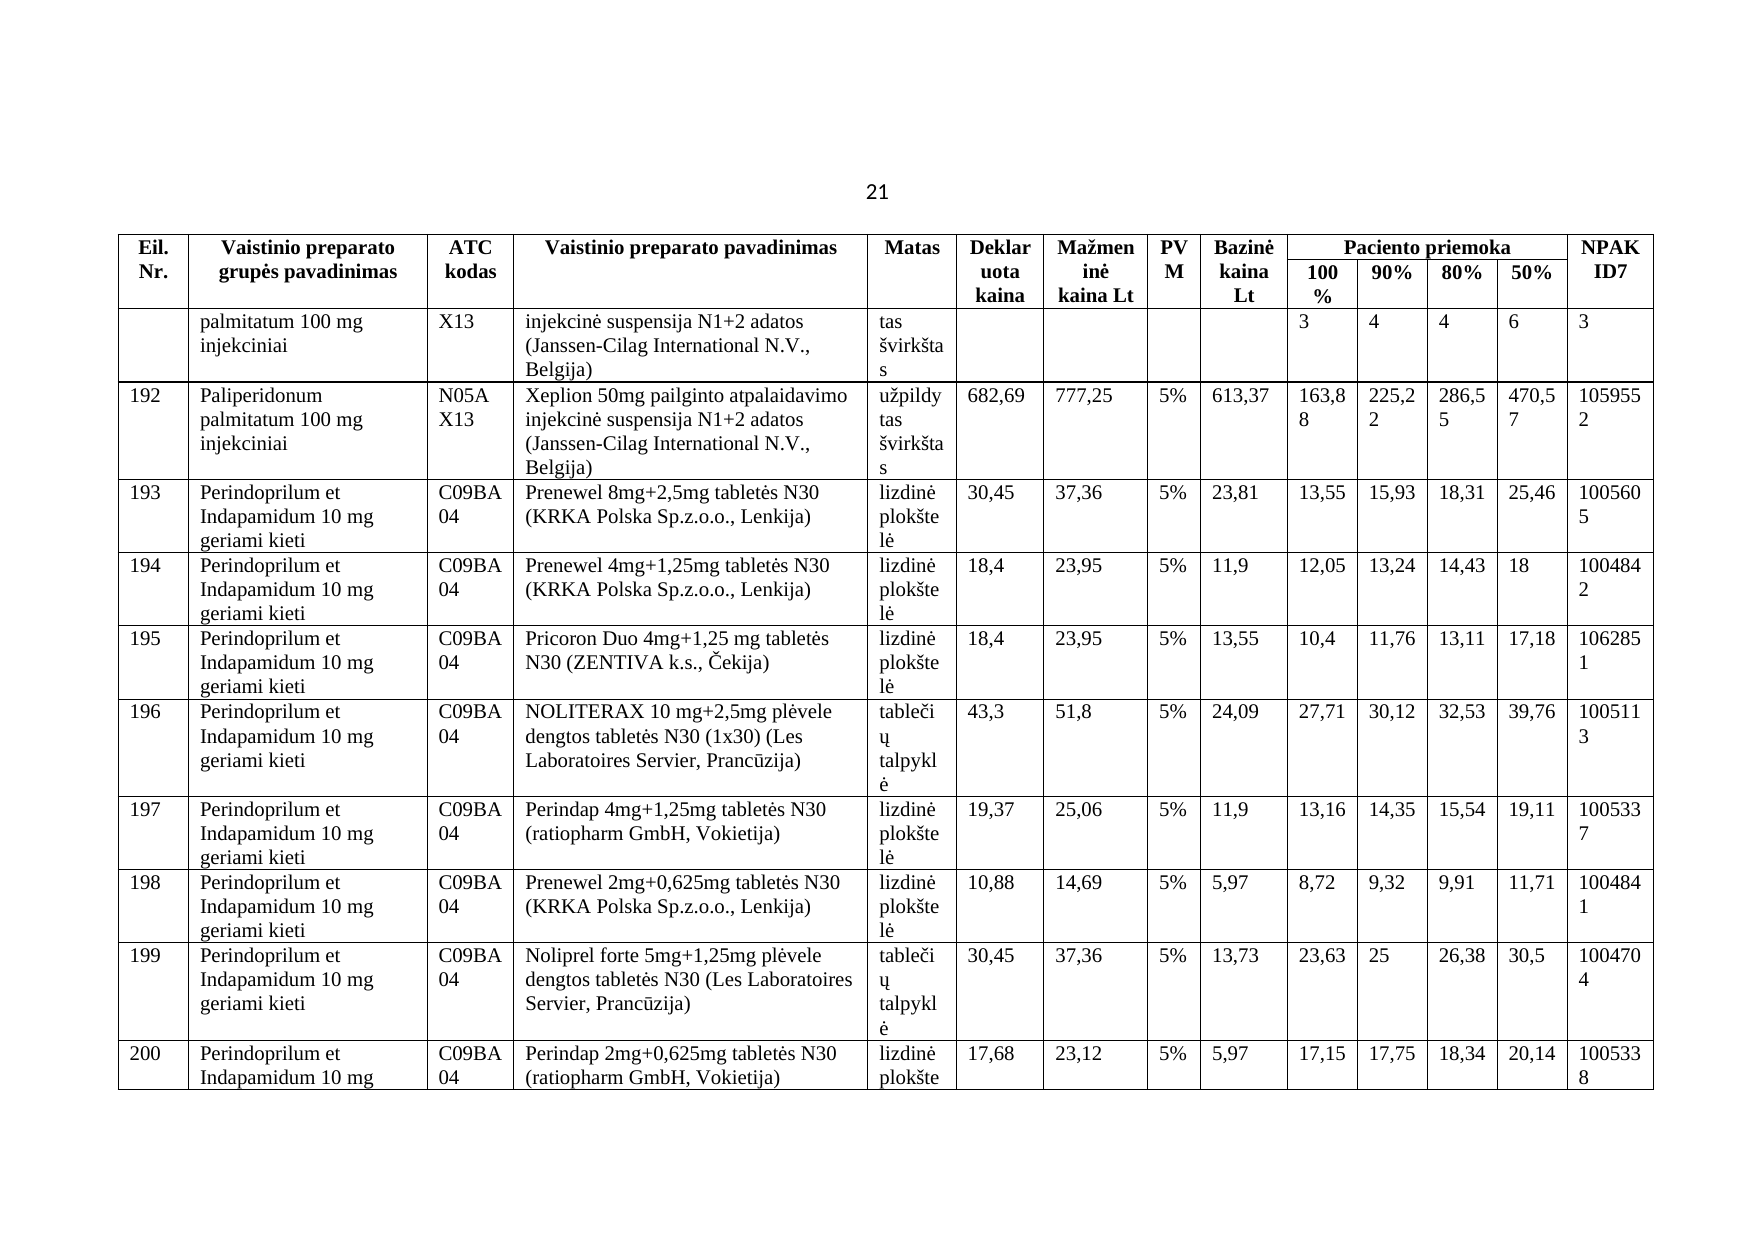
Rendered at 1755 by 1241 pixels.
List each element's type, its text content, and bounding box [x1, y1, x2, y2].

table_cell Pricoron Duo 4mg+1,25 mg tabletės N30 (ZENTIVA k.s., Čekija) [514, 626, 867, 698]
table_cell 18,31 [1428, 480, 1497, 552]
table_header Vaistinio preparato pavadinimas [514, 235, 867, 308]
table_cell 15,93 [1358, 480, 1427, 552]
table_cell Prenewel 4mg+1,25mg tabletės N30 (KRKA Polska Sp.z.o.o., Lenkija) [514, 553, 867, 625]
table_cell lizdinė plokšte [868, 1041, 956, 1089]
table_cell lizdinė plokštelė [868, 480, 956, 552]
table_cell 5% [1148, 553, 1200, 625]
table_cell 30,12 [1358, 700, 1427, 796]
table_cell 195 [119, 626, 188, 698]
table_cell 23,95 [1044, 626, 1147, 698]
table_cell Perindoprilum et Indapamidum 10 mg geriami kieti [189, 870, 427, 942]
table_cell 18,34 [1428, 1041, 1497, 1089]
table_cell Noliprel forte 5mg+1,25mg plėvele dengtos tabletės N30 (Les Laboratoires Servier, Prancūzija) [514, 943, 867, 1039]
table_cell 14,43 [1428, 553, 1497, 625]
table_cell N05AX13 [428, 383, 513, 479]
table_cell 15,54 [1428, 797, 1497, 869]
table_cell 26,38 [1428, 943, 1497, 1039]
table_cell 11,9 [1201, 553, 1287, 625]
table_cell 23,95 [1044, 553, 1147, 625]
table_cell 8,72 [1288, 870, 1357, 942]
table_cell lizdinė plokštelė [868, 553, 956, 625]
table_cell Perindoprilum et Indapamidum 10 mg geriami kieti [189, 626, 427, 698]
table_cell 5,97 [1201, 870, 1287, 942]
table_cell tablečių talpyklė [868, 943, 956, 1039]
table_cell NOLITERAX 10 mg+2,5mg plėvele dengtos tabletės N30 (1x30) (Les Laboratoires Servier, Prancūzija) [514, 700, 867, 796]
table_cell 80% [1428, 260, 1497, 308]
table_header Deklaruota kaina Lt [957, 235, 1043, 308]
table_cell 1059552 [1568, 383, 1653, 479]
table_cell 37,36 [1044, 943, 1147, 1039]
table_cell Prenewel 8mg+2,5mg tabletės N30 (KRKA Polska Sp.z.o.o., Lenkija) [514, 480, 867, 552]
table_cell 43,3 [957, 700, 1043, 796]
table_cell palmitatum 100 mg injekciniai [189, 309, 427, 381]
table_cell 4 [1428, 309, 1497, 381]
table_cell 32,53 [1428, 700, 1497, 796]
table_cell 100% [1288, 260, 1357, 308]
table_cell 5% [1148, 480, 1200, 552]
table_cell 5% [1148, 626, 1200, 698]
table_cell 163,88 [1288, 383, 1357, 479]
table_cell 19,37 [957, 797, 1043, 869]
table_cell 17,68 [957, 1041, 1043, 1089]
table_cell 13,24 [1358, 553, 1427, 625]
table_cell C09BA04 [428, 870, 513, 942]
table_cell tablečių talpyklė [868, 700, 956, 796]
table_cell C09BA04 [428, 626, 513, 698]
table_header Paciento priemoka [1288, 235, 1567, 259]
table_cell 777,25 [1044, 383, 1147, 479]
table_cell 1062851 [1568, 626, 1653, 698]
table_cell 25,46 [1498, 480, 1567, 552]
table_cell 1004842 [1568, 553, 1653, 625]
table_cell [1044, 309, 1147, 381]
table_cell 3 [1288, 309, 1357, 381]
table_cell 1004704 [1568, 943, 1653, 1039]
table_header NPAKID7 [1568, 235, 1653, 308]
table_cell 50% [1498, 260, 1567, 308]
table_cell 10,4 [1288, 626, 1357, 698]
table_cell Perindoprilum et Indapamidum 10 mg geriami kieti [189, 797, 427, 869]
table_cell lizdinė plokštelė [868, 870, 956, 942]
table_cell 12,05 [1288, 553, 1357, 625]
table_header PVM [1148, 235, 1200, 308]
table_cell 27,71 [1288, 700, 1357, 796]
table_cell 11,76 [1358, 626, 1427, 698]
table_cell Prenewel 2mg+0,625mg tabletės N30 (KRKA Polska Sp.z.o.o., Lenkija) [514, 870, 867, 942]
table_cell [1148, 309, 1200, 381]
table_cell 20,14 [1498, 1041, 1567, 1089]
table_cell 5% [1148, 700, 1200, 796]
table_cell 1005338 [1568, 1041, 1653, 1089]
table_cell 5% [1148, 1041, 1200, 1089]
table_cell 286,55 [1428, 383, 1497, 479]
table_cell 37,36 [1044, 480, 1147, 552]
table_cell lizdinė plokštelė [868, 626, 956, 698]
table_cell tas švirkštas [868, 309, 956, 381]
table_cell 199 [119, 943, 188, 1039]
table_cell 13,73 [1201, 943, 1287, 1039]
table_cell 23,81 [1201, 480, 1287, 552]
table_cell injekcinė suspensija N1+2 adatos (Janssen-Cilag International N.V., Belgija) [514, 309, 867, 381]
table_cell 30,45 [957, 480, 1043, 552]
table_cell 1005337 [1568, 797, 1653, 869]
table_header Bazinė kaina Lt [1201, 235, 1287, 308]
table_cell 225,22 [1358, 383, 1427, 479]
table_cell Perindap 4mg+1,25mg tabletės N30 (ratiopharm GmbH, Vokietija) [514, 797, 867, 869]
table_cell lizdinė plokštelė [868, 797, 956, 869]
table_cell 5% [1148, 943, 1200, 1039]
table_cell 5% [1148, 870, 1200, 942]
table_cell 30,5 [1498, 943, 1567, 1039]
table_cell 18,4 [957, 626, 1043, 698]
table_cell 193 [119, 480, 188, 552]
table_cell 1004841 [1568, 870, 1653, 942]
table_cell 6 [1498, 309, 1567, 381]
table_header ATC kodas [428, 235, 513, 308]
table_cell 192 [119, 383, 188, 479]
table_cell Perindoprilum et Indapamidum 10 mg geriami kieti [189, 480, 427, 552]
table_cell 23,63 [1288, 943, 1357, 1039]
table_cell 197 [119, 797, 188, 869]
table_cell C09BA04 [428, 797, 513, 869]
table_cell Xeplion 50mg pailginto atpalaidavimo injekcinė suspensija N1+2 adatos (Janssen-Cilag International N.V., Belgija) [514, 383, 867, 479]
table_cell Perindap 2mg+0,625mg tabletės N30 (ratiopharm GmbH, Vokietija) [514, 1041, 867, 1089]
table_cell Perindoprilum et Indapamidum 10 mg geriami kieti [189, 553, 427, 625]
table_cell 1005113 [1568, 700, 1653, 796]
table_cell 17,15 [1288, 1041, 1357, 1089]
table_cell 13,55 [1288, 480, 1357, 552]
table_cell Perindoprilum et Indapamidum 10 mg geriami kieti [189, 700, 427, 796]
table_cell 13,16 [1288, 797, 1357, 869]
table_cell 194 [119, 553, 188, 625]
table_cell C09BA04 [428, 943, 513, 1039]
table_cell Perindoprilum et Indapamidum 10 mg [189, 1041, 427, 1089]
table_cell 90% [1358, 260, 1427, 308]
table_cell 9,91 [1428, 870, 1497, 942]
table_cell 19,11 [1498, 797, 1567, 869]
table_cell 30,45 [957, 943, 1043, 1039]
table_cell 25,06 [1044, 797, 1147, 869]
table_cell 39,76 [1498, 700, 1567, 796]
table_cell X13 [428, 309, 513, 381]
table_cell 4 [1358, 309, 1427, 381]
table_cell 903,8 [957, 309, 1043, 381]
table_cell 14,69 [1044, 870, 1147, 942]
table_cell 613,37 [1201, 383, 1287, 479]
table_cell 198 [119, 870, 188, 942]
table_cell 196 [119, 700, 188, 796]
table_cell 3 [1568, 309, 1653, 381]
table_cell 23,12 [1044, 1041, 1147, 1089]
table_cell C09BA04 [428, 553, 513, 625]
table_header Eil. Nr. [119, 235, 188, 308]
table_cell C09BA04 [428, 1041, 513, 1089]
table_cell 470,57 [1498, 383, 1567, 479]
table_cell 18,4 [957, 553, 1043, 625]
table_cell 1005605 [1568, 480, 1653, 552]
table_cell C09BA04 [428, 700, 513, 796]
table_cell 682,69 [957, 383, 1043, 479]
table_cell 25 [1358, 943, 1427, 1039]
table_cell 11,71 [1498, 870, 1567, 942]
table_cell 13,11 [1428, 626, 1497, 698]
table_cell 5,97 [1201, 1041, 1287, 1089]
table_cell 17,75 [1358, 1041, 1427, 1089]
table_cell užpildytas švirkštas [868, 383, 956, 479]
table_cell 5% [1148, 797, 1200, 869]
table_header Mažmeninė kaina Lt [1044, 235, 1147, 308]
table_cell Perindoprilum et Indapamidum 10 mg geriami kieti [189, 943, 427, 1039]
table_cell [119, 309, 188, 381]
table_cell 51,8 [1044, 700, 1147, 796]
table_cell 10,88 [957, 870, 1043, 942]
table_cell 11,9 [1201, 797, 1287, 869]
table_cell 17,18 [1498, 626, 1567, 698]
table_header Vaistinio preparato grupės pavadinimas [189, 235, 427, 308]
table_cell 5% [1148, 383, 1200, 479]
table_cell 200 [119, 1041, 188, 1089]
table_cell 14,35 [1358, 797, 1427, 869]
table_cell 24,09 [1201, 700, 1287, 796]
table_cell 13,55 [1201, 626, 1287, 698]
table_header Matas [868, 235, 956, 308]
table_cell [1201, 309, 1287, 381]
table_cell Paliperidonum palmitatum 100 mg injekciniai [189, 383, 427, 479]
table_cell 9,32 [1358, 870, 1427, 942]
table_cell C09BA04 [428, 480, 513, 552]
table_cell 18 [1498, 553, 1567, 625]
